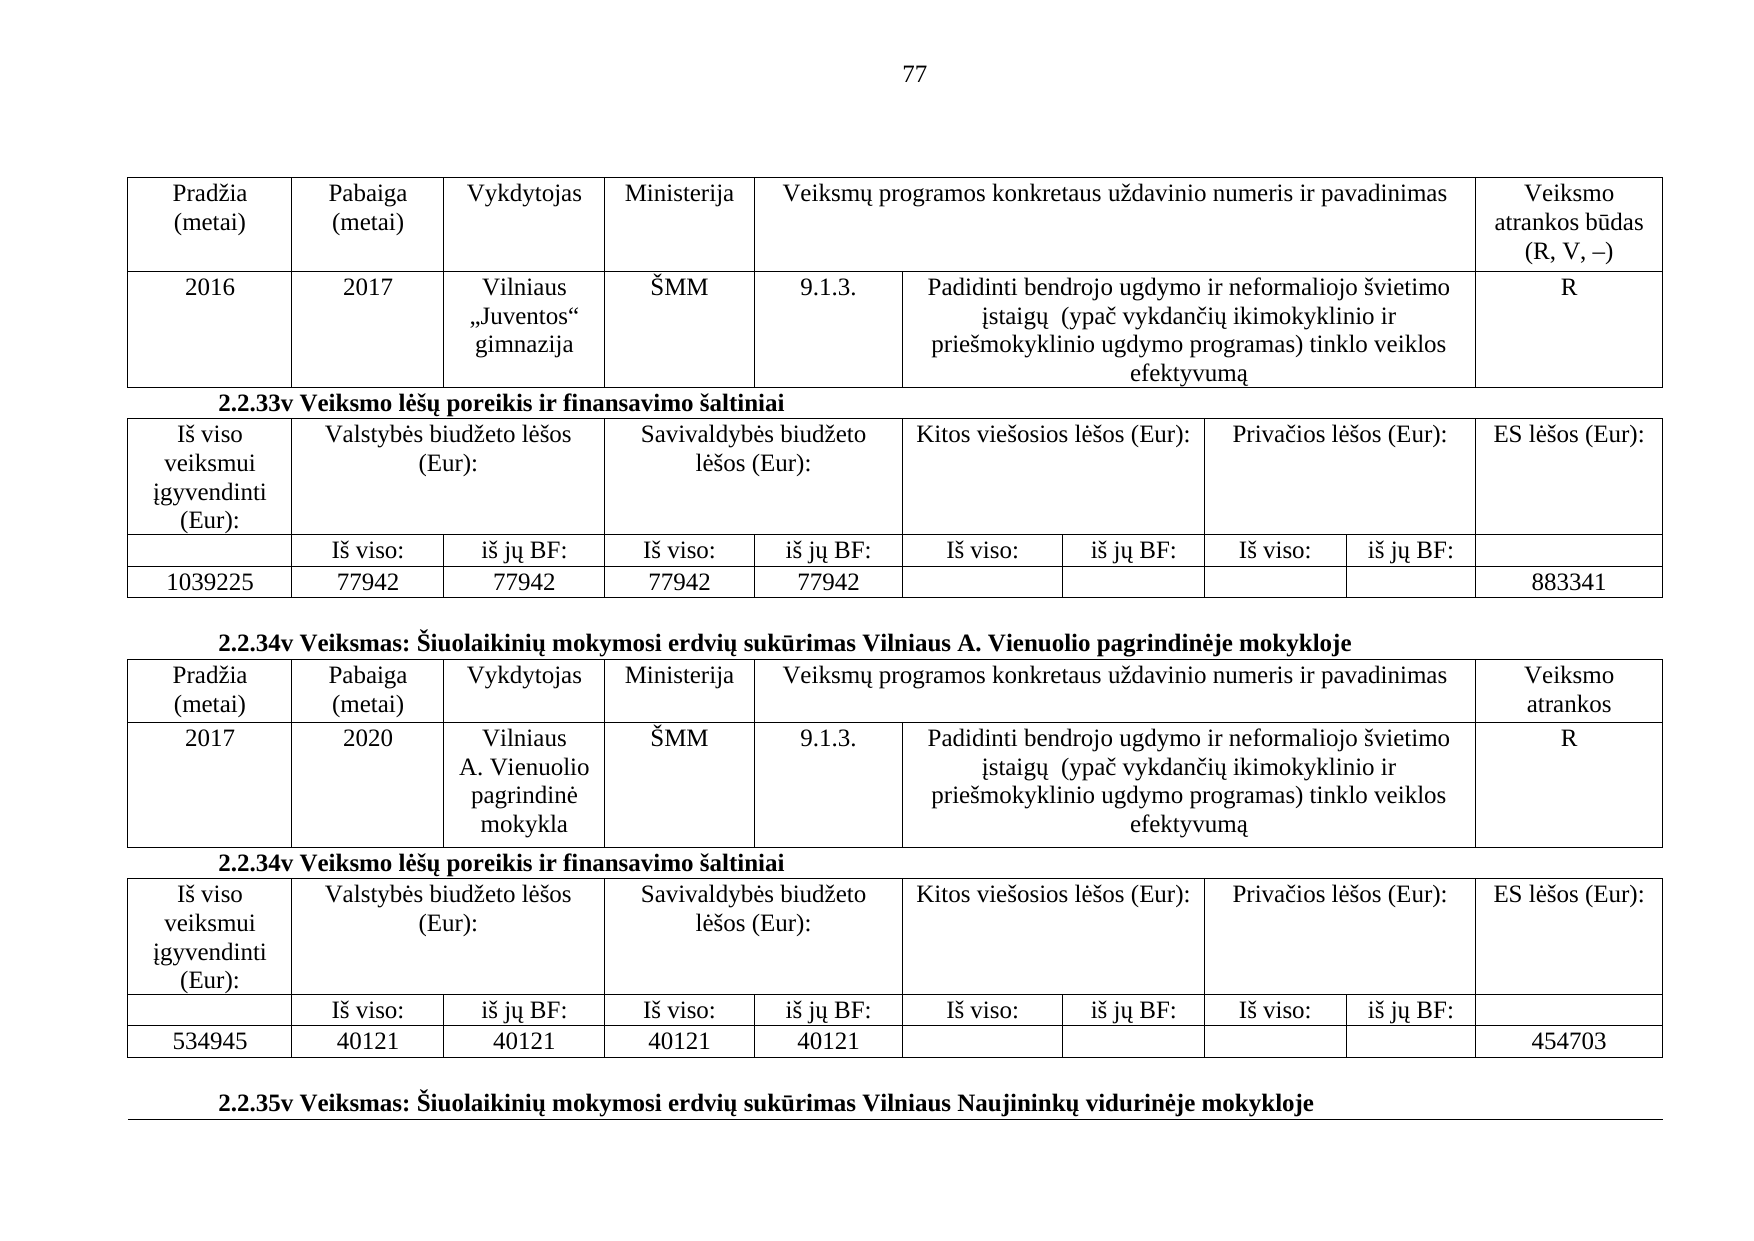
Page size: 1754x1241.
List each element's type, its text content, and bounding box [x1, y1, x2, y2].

table_cell Iš viso: [903, 535, 1062, 566]
table_cell 2.2.33v Veiksmo lėšų poreikis ir finansavimo šaltiniai [128, 388, 1663, 418]
table_cell [604, 1058, 754, 1088]
table_cell Pradžia (metai) [128, 660, 291, 722]
table_cell 2017 [128, 723, 291, 847]
table_cell Valstybės biudžeto lėšos (Eur): [292, 879, 604, 994]
table_cell 2.2.34v Veiksmas: Šiuolaikinių mokymosi erdvių sukūrimas Vilniaus A. Vienuolio pagrindinėje mokykloje [128, 628, 1663, 659]
table_cell iš jų BF: [1063, 535, 1204, 566]
table_cell [1063, 567, 1204, 597]
table_cell Iš viso: [292, 995, 443, 1025]
table_cell 77942 [444, 567, 604, 597]
table_cell [1346, 1058, 1475, 1088]
table_cell [1347, 1026, 1475, 1057]
table_cell iš jų BF: [755, 535, 902, 566]
table_cell Privačios lėšos (Eur): [1205, 419, 1475, 534]
table_cell Vilniaus A. Vienuolio pagrindinė mokykla [444, 723, 604, 847]
table_cell 40121 [292, 1026, 443, 1057]
table_cell Iš viso: [1205, 995, 1346, 1025]
table_cell Iš viso veiksmui įgyvendinti (Eur): [128, 879, 291, 994]
table_cell [128, 598, 292, 628]
table_cell 77942 [292, 567, 443, 597]
table_cell Savivaldybės biudžeto lėšos (Eur): [605, 419, 902, 534]
table_cell [1063, 598, 1204, 628]
table_cell Privačios lėšos (Eur): [1205, 879, 1475, 994]
table_cell 2.2.34v Veiksmo lėšų poreikis ir finansavimo šaltiniai [128, 848, 1663, 878]
table_cell Veiksmo atrankos [1476, 660, 1662, 722]
table_cell Savivaldybės biudžeto lėšos (Eur): [605, 879, 902, 994]
table_cell [1205, 1026, 1346, 1057]
table_cell Padidinti bendrojo ugdymo ir neformaliojo švietimo įstaigų (ypač vykdančių ikimokyklinio ir priešmokyklinio ugdymo programas) tinklo veiklos efektyvumą [903, 272, 1475, 387]
table_cell [604, 598, 754, 628]
table_cell Ministerija [605, 660, 754, 722]
table_cell [902, 598, 1063, 628]
table_cell Veiksmo atrankos būdas (R, V, –) [1476, 178, 1662, 271]
table_cell [1063, 1026, 1204, 1057]
table_cell ES lėšos (Eur): [1476, 419, 1662, 534]
table_cell [1475, 598, 1663, 628]
table_cell Veiksmų programos konkretaus uždavinio numeris ir pavadinimas [755, 178, 1475, 271]
table_cell 2017 [292, 272, 443, 387]
table_cell 40121 [444, 1026, 604, 1057]
table_cell Iš viso: [605, 535, 754, 566]
table_cell 40121 [605, 1026, 754, 1057]
table_cell 534945 [128, 1026, 291, 1057]
table_cell [444, 598, 604, 628]
table_cell [1476, 535, 1662, 566]
table_cell R [1476, 723, 1662, 847]
table_cell [1475, 1058, 1663, 1088]
table_cell [1347, 567, 1475, 597]
table_cell [754, 1058, 902, 1088]
table_cell 883341 [1476, 567, 1662, 597]
table_cell [1346, 598, 1475, 628]
table_cell [292, 598, 444, 628]
table_cell 77942 [755, 567, 902, 597]
table_cell [1204, 598, 1346, 628]
table_cell Pabaiga (metai) [292, 178, 443, 271]
table_cell ŠMM [605, 723, 754, 847]
table_cell ES lėšos (Eur): [1476, 879, 1662, 994]
table_cell 9.1.3. [755, 723, 902, 847]
table_cell Kitos viešosios lėšos (Eur): [903, 419, 1204, 534]
table_cell Iš viso veiksmui įgyvendinti (Eur): [128, 419, 291, 534]
table_cell [292, 1058, 444, 1088]
table_cell 454703 [1476, 1026, 1662, 1057]
table_cell 2016 [128, 272, 291, 387]
table_cell iš jų BF: [1347, 535, 1475, 566]
table_cell 77942 [605, 567, 754, 597]
table_cell Pabaiga (metai) [292, 660, 443, 722]
table_cell Vykdytojas [444, 178, 604, 271]
table_cell [444, 1058, 604, 1088]
table_cell iš jų BF: [1063, 995, 1204, 1025]
table_cell [128, 1058, 292, 1088]
table_cell [1205, 567, 1346, 597]
table_cell Padidinti bendrojo ugdymo ir neformaliojo švietimo įstaigų (ypač vykdančių ikimokyklinio ir priešmokyklinio ugdymo programas) tinklo veiklos efektyvumą [903, 723, 1475, 847]
table_cell 40121 [755, 1026, 902, 1057]
table_cell Iš viso: [605, 995, 754, 1025]
table_cell R [1476, 272, 1662, 387]
table_cell 2020 [292, 723, 443, 847]
table_cell [1063, 1058, 1204, 1088]
table_cell [128, 535, 291, 566]
table_cell 1039225 [128, 567, 291, 597]
table_cell Veiksmų programos konkretaus uždavinio numeris ir pavadinimas [755, 660, 1475, 722]
table_cell iš jų BF: [444, 535, 604, 566]
table_cell Kitos viešosios lėšos (Eur): [903, 879, 1204, 994]
table_cell [1476, 995, 1662, 1025]
table_cell Ministerija [605, 178, 754, 271]
table_cell 9.1.3. [755, 272, 902, 387]
table_cell Vykdytojas [444, 660, 604, 722]
table_cell [903, 1026, 1062, 1057]
table_cell 2.2.35v Veiksmas: Šiuolaikinių mokymosi erdvių sukūrimas Vilniaus Naujininkų vidurinėje mokykloje [128, 1088, 1663, 1119]
table_cell [754, 598, 902, 628]
table_cell Pradžia (metai) [128, 178, 291, 271]
table_cell Valstybės biudžeto lėšos (Eur): [292, 419, 604, 534]
table_cell Iš viso: [1205, 535, 1346, 566]
table_cell iš jų BF: [755, 995, 902, 1025]
table_cell [902, 1058, 1063, 1088]
table_cell [128, 995, 291, 1025]
table_cell ŠMM [605, 272, 754, 387]
table_cell Iš viso: [903, 995, 1062, 1025]
table_cell iš jų BF: [1347, 995, 1475, 1025]
table_cell iš jų BF: [444, 995, 604, 1025]
table_cell Iš viso: [292, 535, 443, 566]
table_cell Vilniaus „Juventos“ gimnazija [444, 272, 604, 387]
table_cell [903, 567, 1062, 597]
table_cell [1204, 1058, 1346, 1088]
